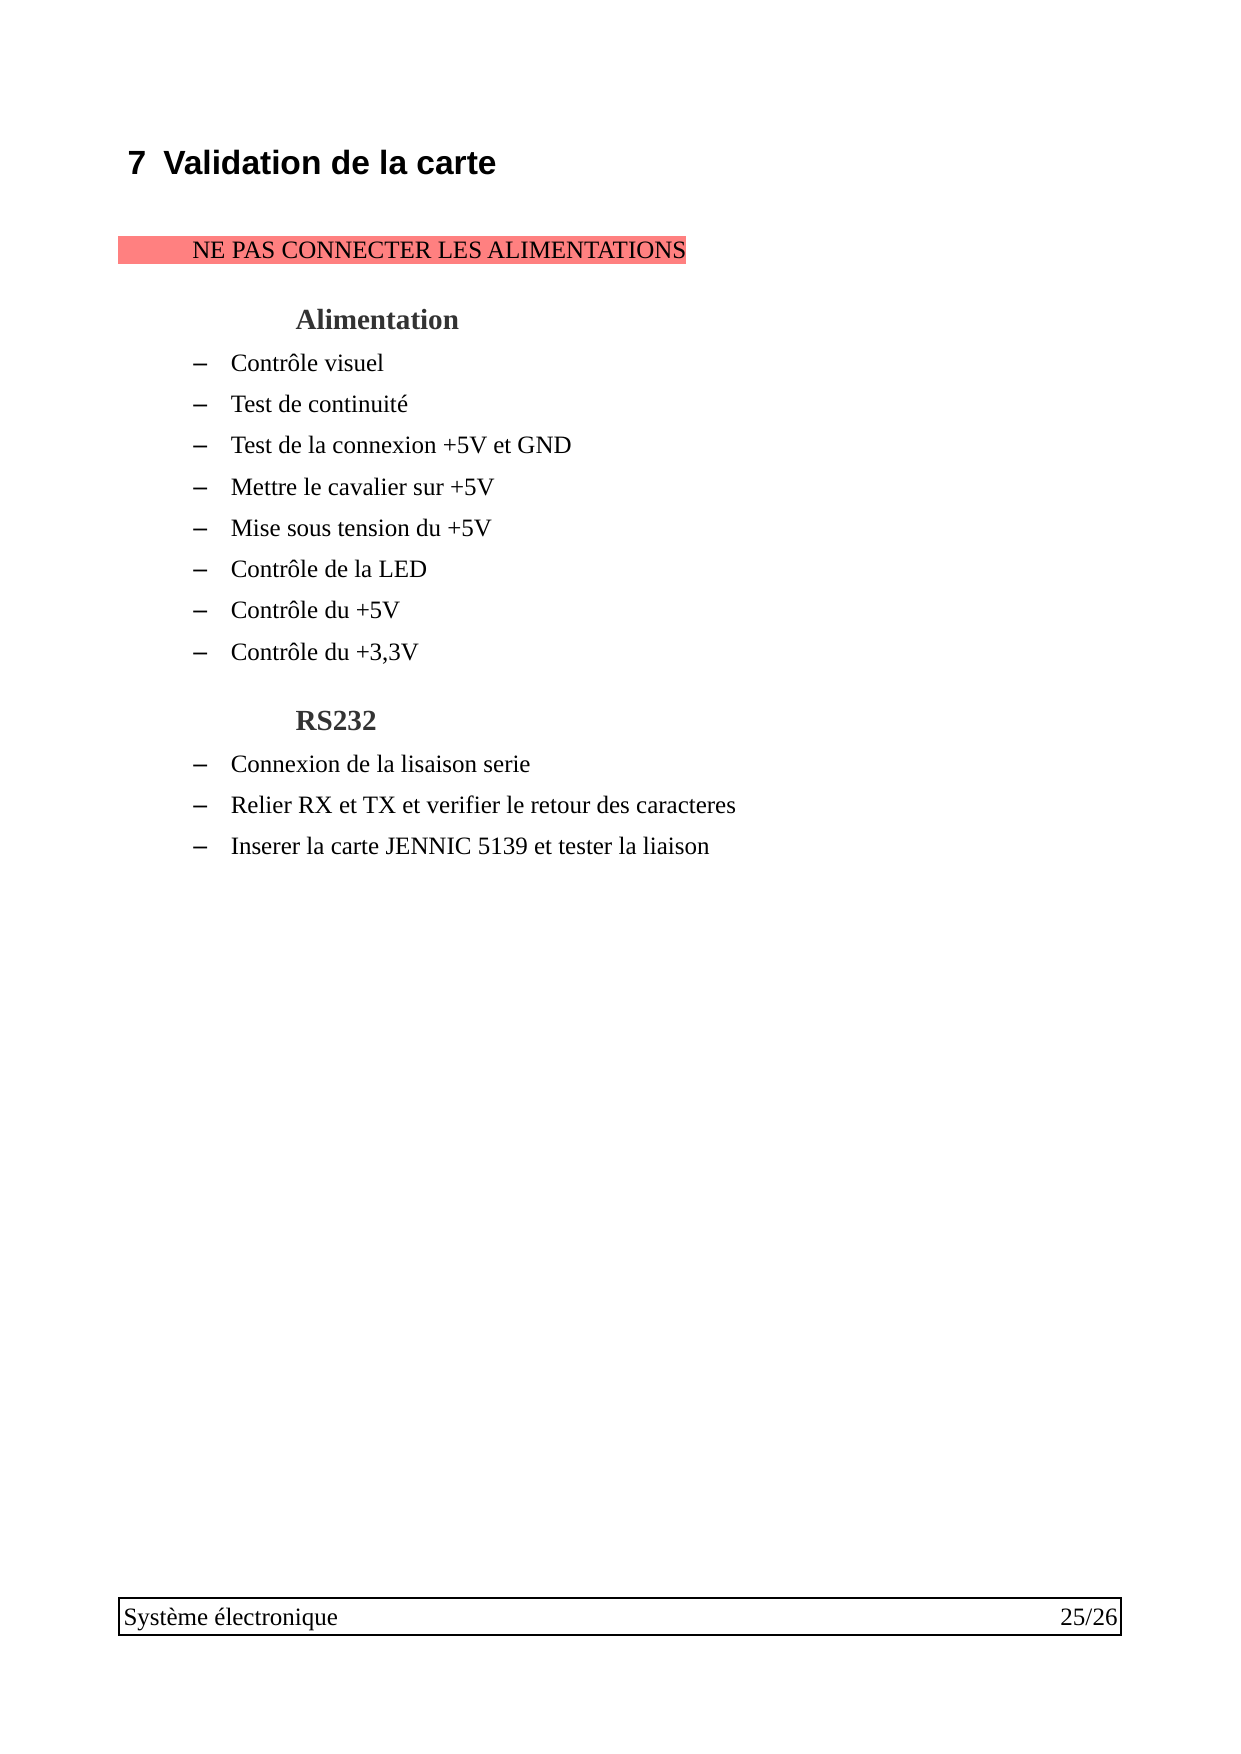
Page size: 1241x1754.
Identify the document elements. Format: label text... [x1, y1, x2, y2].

list Contrôle visuel [193, 348, 1122, 377]
list Test de continuité [193, 389, 1122, 418]
list Contrôle de la LED [193, 554, 1122, 583]
list Inserer la carte JENNIC 5139 et tester la liaison [193, 831, 1122, 860]
list Connexion de la lisaison serie [193, 749, 1122, 778]
list Test de la connexion +5V et GND [193, 430, 1122, 459]
list Contrôle du +5V [193, 595, 1122, 624]
subtitle RS232 [295, 703, 1122, 736]
list Relier RX et TX et verifier le retour des caracteres [193, 790, 1122, 819]
text NE PAS CONNECTER LES ALIMENTATIONS [118, 236, 1122, 264]
list Contrôle du +3,3V [193, 637, 1122, 665]
subtitle Alimentation [295, 302, 1122, 335]
list Mettre le cavalier sur +5V [193, 472, 1122, 500]
list Mise sous tension du +5V [193, 513, 1122, 542]
subtitle Validation de la carte [118, 143, 1122, 182]
